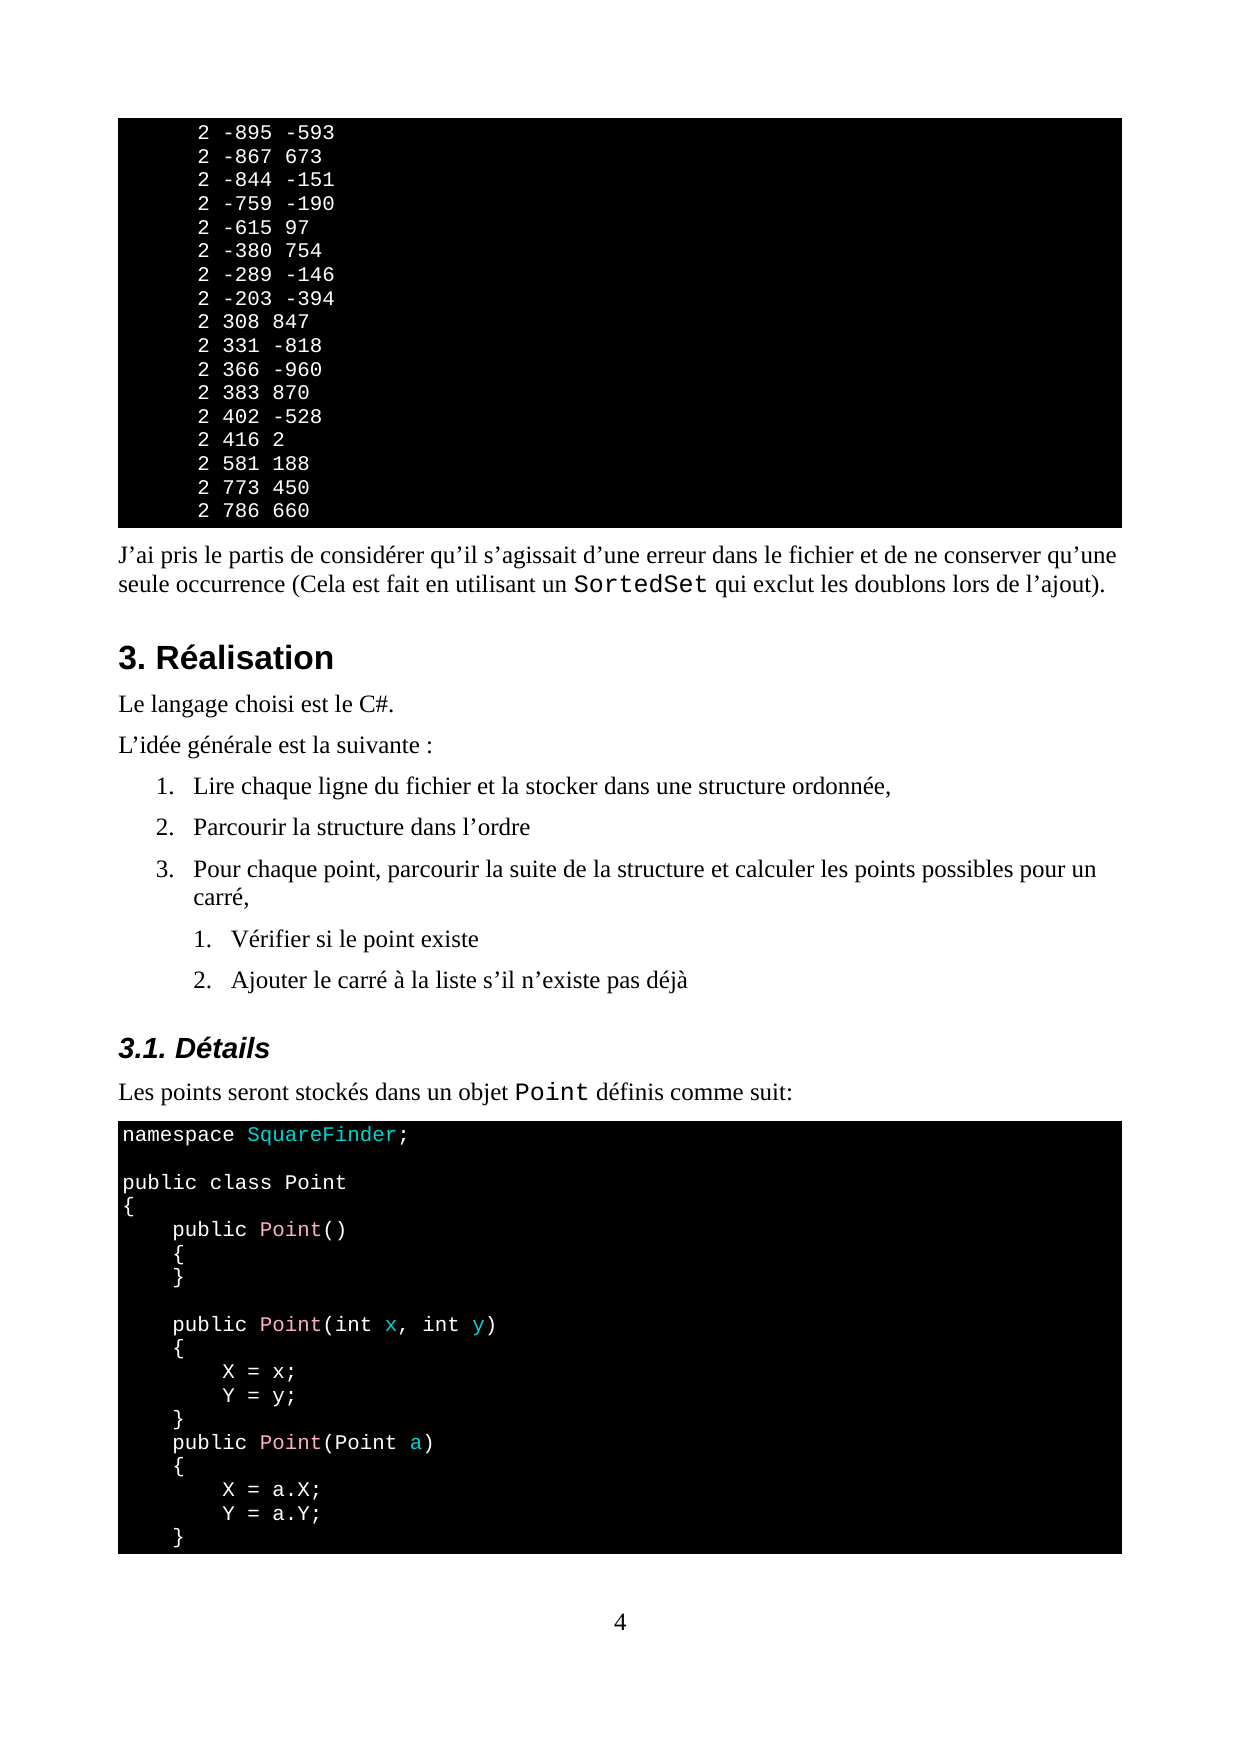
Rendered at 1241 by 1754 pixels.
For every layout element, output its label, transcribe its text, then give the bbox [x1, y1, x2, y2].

text { [119, 1333, 1121, 1357]
list Lire chaque ligne du fichier et la stocker dans une structure ordonnée, [156, 771, 1122, 800]
text Les points seront stockés dans un objet Point définis comme suit: [118, 1077, 1122, 1108]
text public Point() [119, 1215, 1121, 1239]
subtitle Réalisation [118, 637, 1122, 676]
text 2 -203 -394 [119, 284, 1121, 307]
text 2 308 847 [119, 307, 1121, 331]
text 2 366 -960 [119, 354, 1121, 378]
text Y = a.Y; [119, 1499, 1121, 1522]
subtitle Détails [118, 1031, 1122, 1065]
text public Point(Point a) [119, 1428, 1121, 1452]
list Ajouter le carré à la liste s’il n’existe pas déjà [193, 965, 1122, 994]
text { [119, 1239, 1121, 1262]
text 2 383 870 [119, 378, 1121, 402]
text 2 581 188 [119, 449, 1121, 473]
text 2 -615 97 [119, 213, 1121, 236]
list Parcourir la structure dans l’ordre [156, 812, 1122, 841]
text { [119, 1191, 1121, 1215]
text } [119, 1404, 1121, 1428]
text Y = y; [119, 1381, 1121, 1404]
list Vérifier si le point existe [193, 924, 1122, 952]
text 2 -289 -146 [119, 260, 1121, 284]
text namespace SquareFinder; [119, 1122, 1121, 1144]
text X = a.X; [119, 1475, 1121, 1499]
text 2 -867 673 [119, 142, 1121, 165]
text 2 773 450 [119, 473, 1121, 496]
text 2 -844 -151 [119, 165, 1121, 189]
text L’idée générale est la suivante : [118, 730, 1122, 759]
text 2 786 660 [119, 496, 1121, 527]
text 2 402 -528 [119, 402, 1121, 426]
text X = x; [119, 1357, 1121, 1381]
text { [119, 1452, 1121, 1475]
text Le langage choisi est le C#. [118, 689, 1122, 717]
text 2 -895 -593 [119, 119, 1121, 142]
text 2 416 2 [119, 426, 1121, 449]
text public Point(int x, int y) [119, 1310, 1121, 1333]
text 2 331 -818 [119, 331, 1121, 354]
list Pour chaque point, parcourir la suite de la structure et calculer les points possibles pour un carré, [156, 854, 1122, 911]
text 2 -380 754 [119, 236, 1121, 260]
text public class Point [119, 1168, 1121, 1191]
text 2 -759 -190 [119, 189, 1121, 213]
text } [119, 1522, 1121, 1553]
text } [119, 1262, 1121, 1286]
text J’ai pris le partis de considérer qu’il s’agissait d’une erreur dans le fichier et de ne conserver qu’une seule occurrence (Cela est fait en utilisant un SortedSet qui exclut les doublons lors de l’ajout). [118, 540, 1122, 600]
